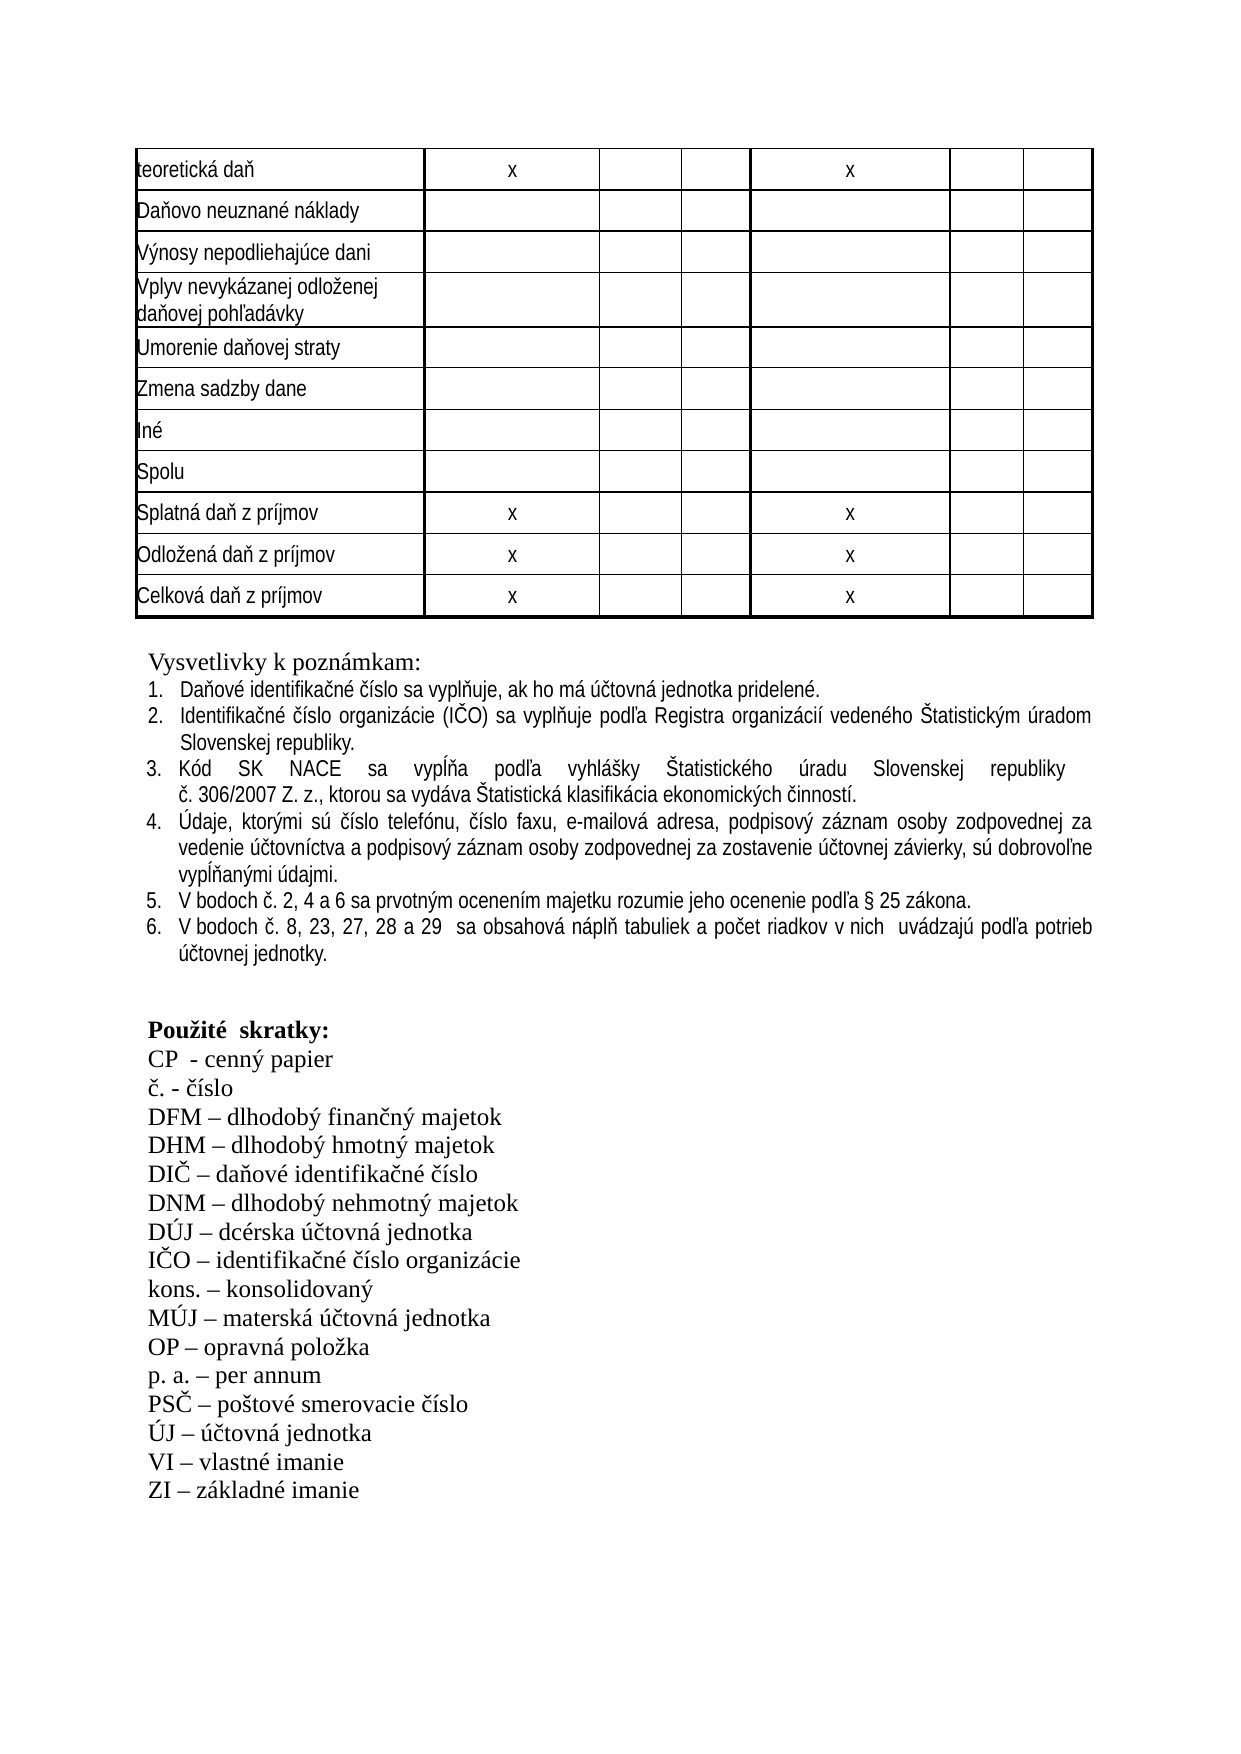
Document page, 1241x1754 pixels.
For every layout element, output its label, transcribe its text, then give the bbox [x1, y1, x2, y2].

table_cell [426, 232, 599, 272]
text DHM – dlhodobý hmotný majetok [148, 1131, 1093, 1159]
text CP - cenný papier [148, 1044, 1093, 1073]
text PSČ – poštové smerovacie číslo [148, 1389, 1093, 1418]
table_cell x [752, 575, 949, 615]
table_cell [1024, 149, 1091, 189]
text OP – opravná položka [148, 1332, 1093, 1361]
table_cell teoretická daň [138, 149, 423, 189]
table_cell [951, 575, 1023, 615]
list Údaje, ktorými sú číslo telefónu, číslo faxu, e-mailová adresa, podpisový záznam osoby zodpovednej za vedenie účtovníctva a podpisový záznam osoby zodpovednej za zostavenie účtovnej závierky, sú dobrovoľne vypĺňanými údajmi. [146, 808, 1093, 887]
table_cell [951, 191, 1023, 230]
table_cell [682, 410, 749, 450]
table_cell [752, 410, 949, 450]
table_cell [951, 273, 1023, 326]
table_cell Umorenie daňovej straty [138, 328, 423, 367]
table_cell Zmena sadzby dane [138, 368, 423, 409]
table_cell [426, 191, 599, 230]
table_cell [682, 232, 749, 272]
text DIČ – daňové identifikačné číslo [148, 1159, 1093, 1188]
table_cell [682, 451, 749, 491]
table_cell [1024, 191, 1091, 230]
table_cell [1024, 575, 1091, 615]
table_cell [682, 328, 749, 367]
table_cell x [752, 149, 949, 189]
table_cell [600, 368, 681, 409]
table_cell Výnosy nepodliehajúce dani [138, 232, 423, 272]
table_cell [951, 232, 1023, 272]
table_cell [426, 368, 599, 409]
table_cell [682, 149, 749, 189]
table_cell x [752, 534, 949, 574]
table_cell Iné [138, 410, 423, 450]
text p. a. – per annum [148, 1361, 1093, 1389]
text kons. – konsolidovaný [148, 1274, 1093, 1303]
table_cell Splatná daň z príjmov [138, 493, 423, 533]
table_cell [951, 451, 1023, 491]
table_cell [752, 451, 949, 491]
text Vysvetlivky k poznámkam: [148, 647, 1093, 676]
text DÚJ – dcérska účtovná jednotka [148, 1217, 1093, 1246]
table_cell [682, 191, 749, 230]
list Daňové identifikačné číslo sa vyplňuje, ak ho má účtovná jednotka pridelené. [148, 676, 1093, 702]
table_cell [682, 575, 749, 615]
text ÚJ – účtovná jednotka [148, 1418, 1093, 1447]
table_cell [1024, 232, 1091, 272]
table_cell [752, 232, 949, 272]
table_cell [426, 410, 599, 450]
table_cell [951, 410, 1023, 450]
table_cell [600, 328, 681, 367]
table_cell [600, 149, 681, 189]
table_cell [1024, 368, 1091, 409]
table_cell [682, 273, 749, 326]
table_cell x [426, 493, 599, 533]
table_cell [1024, 493, 1091, 533]
table_cell [951, 534, 1023, 574]
table_cell [600, 451, 681, 491]
table_cell [600, 232, 681, 272]
text DFM – dlhodobý finančný majetok [148, 1102, 1093, 1131]
table_cell [600, 273, 681, 326]
text VI – vlastné imanie [148, 1447, 1093, 1476]
table_cell Vplyv nevykázanej odloženej daňovej pohľadávky [138, 273, 423, 326]
table_cell [600, 534, 681, 574]
table_cell [600, 191, 681, 230]
table_cell [752, 368, 949, 409]
table_cell [1024, 451, 1091, 491]
table_cell [600, 493, 681, 533]
list V bodoch č. 8, 23, 27, 28 a 29 sa obsahová náplň tabuliek a počet riadkov v nich uvádzajú podľa potrieb účtovnej jednotky. [146, 913, 1093, 966]
table_cell Celková daň z príjmov [138, 575, 423, 615]
table_cell Spolu [138, 451, 423, 491]
table_cell x [426, 149, 599, 189]
table_cell [1024, 410, 1091, 450]
table_cell Odložená daň z príjmov [138, 534, 423, 574]
table_cell [426, 328, 599, 367]
table_cell [682, 368, 749, 409]
table_cell [426, 273, 599, 326]
table_cell [682, 534, 749, 574]
table_cell x [752, 493, 949, 533]
text DNM – dlhodobý nehmotný majetok [148, 1188, 1093, 1217]
list V bodoch č. 2, 4 a 6 sa prvotným ocenením majetku rozumie jeho ocenenie podľa § 25 zákona. [146, 887, 1093, 913]
table_cell [600, 575, 681, 615]
text ZI – základné imanie [148, 1476, 1093, 1504]
table_cell [951, 328, 1023, 367]
table_cell [1024, 273, 1091, 326]
table_cell [426, 451, 599, 491]
text Použité skratky: [148, 1016, 1093, 1044]
table_cell Daňovo neuznané náklady [138, 191, 423, 230]
table_cell [951, 149, 1023, 189]
list Identifikačné číslo organizácie (IČO) sa vyplňuje podľa Registra organizácií vedeného Štatistickým úradom Slovenskej republiky. [148, 702, 1093, 755]
text IČO – identifikačné číslo organizácie [148, 1246, 1093, 1274]
table_cell [1024, 328, 1091, 367]
table_cell [951, 368, 1023, 409]
table_cell [752, 273, 949, 326]
table_cell x [426, 534, 599, 574]
text MÚJ – materská účtovná jednotka [148, 1303, 1093, 1332]
table_cell [752, 191, 949, 230]
list Kód SK NACE sa vypĺňa podľa vyhlášky Štatistického úradu Slovenskej republiky č. 306/2007 Z. z., ktorou sa vydáva Štatistická klasifikácia ekonomických činností. [146, 755, 1093, 808]
table_cell [752, 328, 949, 367]
table_cell [1024, 534, 1091, 574]
text č. - číslo [148, 1073, 1093, 1102]
table_cell [682, 493, 749, 533]
table_cell [600, 410, 681, 450]
table_cell x [426, 575, 599, 615]
table_cell [951, 493, 1023, 533]
